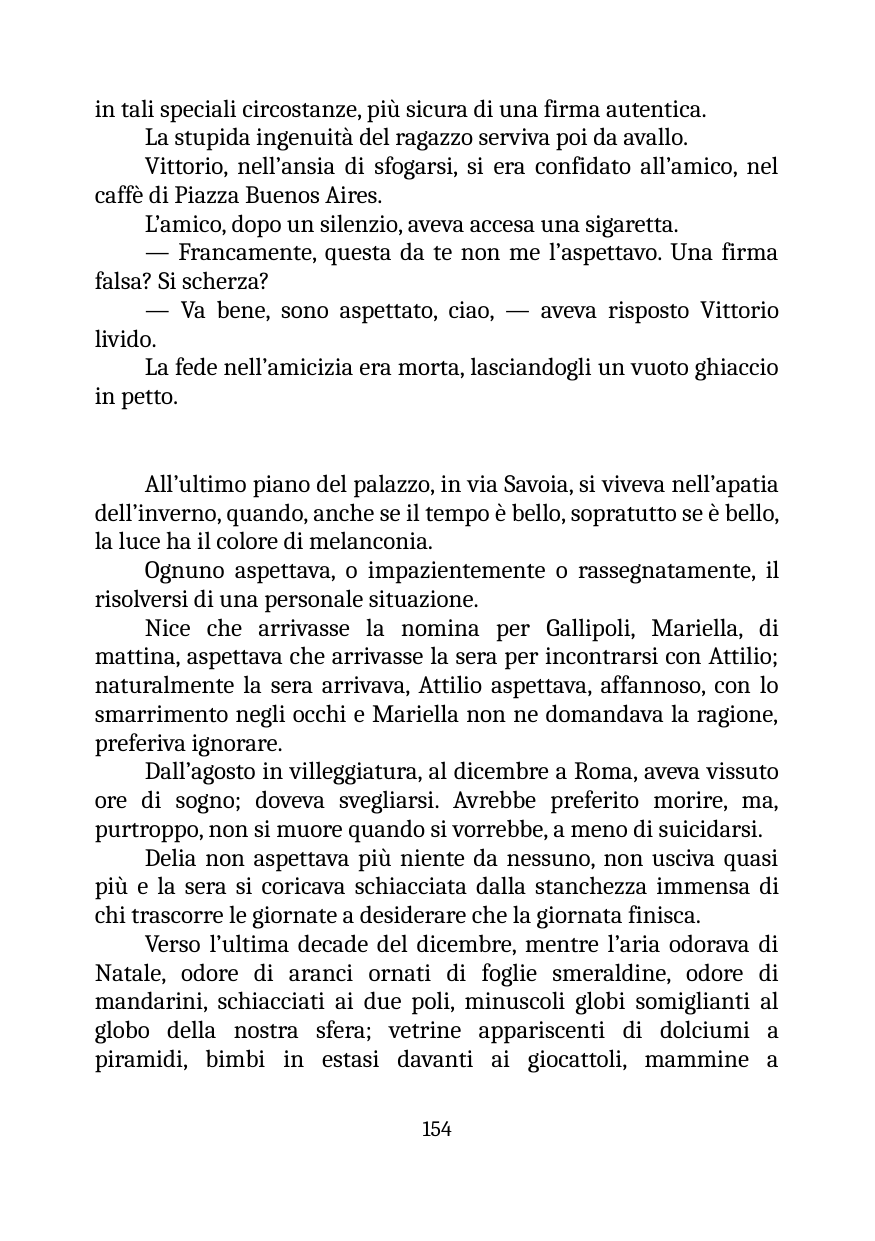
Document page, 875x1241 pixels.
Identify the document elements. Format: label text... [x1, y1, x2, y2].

text Ognuno aspettava, o impazientemente o rassegnatamente, il risolversi di una personale situazione. [94, 556, 779, 613]
text All’ultimo piano del palazzo, in via Savoia, si viveva nell’apatia dell’inverno, quando, anche se il tempo è bello, sopratutto se è bello, la luce ha il colore di melanconia. [94, 470, 779, 556]
text in tali speciali circostanze, più sicura di una firma autentica. [94, 94, 779, 123]
text — Francamente, questa da te non me l’aspettavo. Una firma falsa? Si scherza? [94, 238, 779, 296]
text Dall’agosto in villeggiatura, al dicembre a Roma, aveva vissuto ore di sogno; doveva svegliarsi. Avrebbe preferito morire, ma, purtroppo, non si muore quando si vorrebbe, a meno di suicidarsi. [94, 757, 779, 843]
text Verso l’ultima decade del dicembre, mentre l’aria odorava di Natale, odore di aranci ornati di foglie smeraldine, odore di mandarini, schiacciati ai due poli, minuscoli globi somiglianti al globo della nostra sfera; vetrine appariscenti di dolciumi a piramidi, bimbi in estasi davanti ai giocattoli, mammine a [94, 930, 779, 1073]
text La stupida ingenuità del ragazzo serviva poi da avallo. [94, 123, 779, 152]
text La fede nell’amicizia era morta, lasciandogli un vuoto ghiaccio in petto. [94, 353, 779, 411]
text — Va bene, sono aspettato, ciao, — aveva risposto Vittorio livido. [94, 296, 779, 353]
text Delia non aspettava più niente da nessuno, non usciva quasi più e la sera si coricava schiacciata dalla stanchezza immensa di chi trascorre le giornate a desiderare che la giornata finisca. [94, 843, 779, 930]
text L’amico, dopo un silenzio, aveva accesa una sigaretta. [94, 209, 779, 238]
text Vittorio, nell’ansia di sfogarsi, si era confidato all’amico, nel caffè di Piazza Buenos Aires. [94, 152, 779, 209]
text Nice che arrivasse la nomina per Gallipoli, Mariella, di mattina, aspettava che arrivasse la sera per incontrarsi con Attilio; naturalmente la sera arrivava, Attilio aspettava, affannoso, con lo smarrimento negli occhi e Mariella non ne domandava la ragione, preferiva ignorare. [94, 613, 779, 757]
